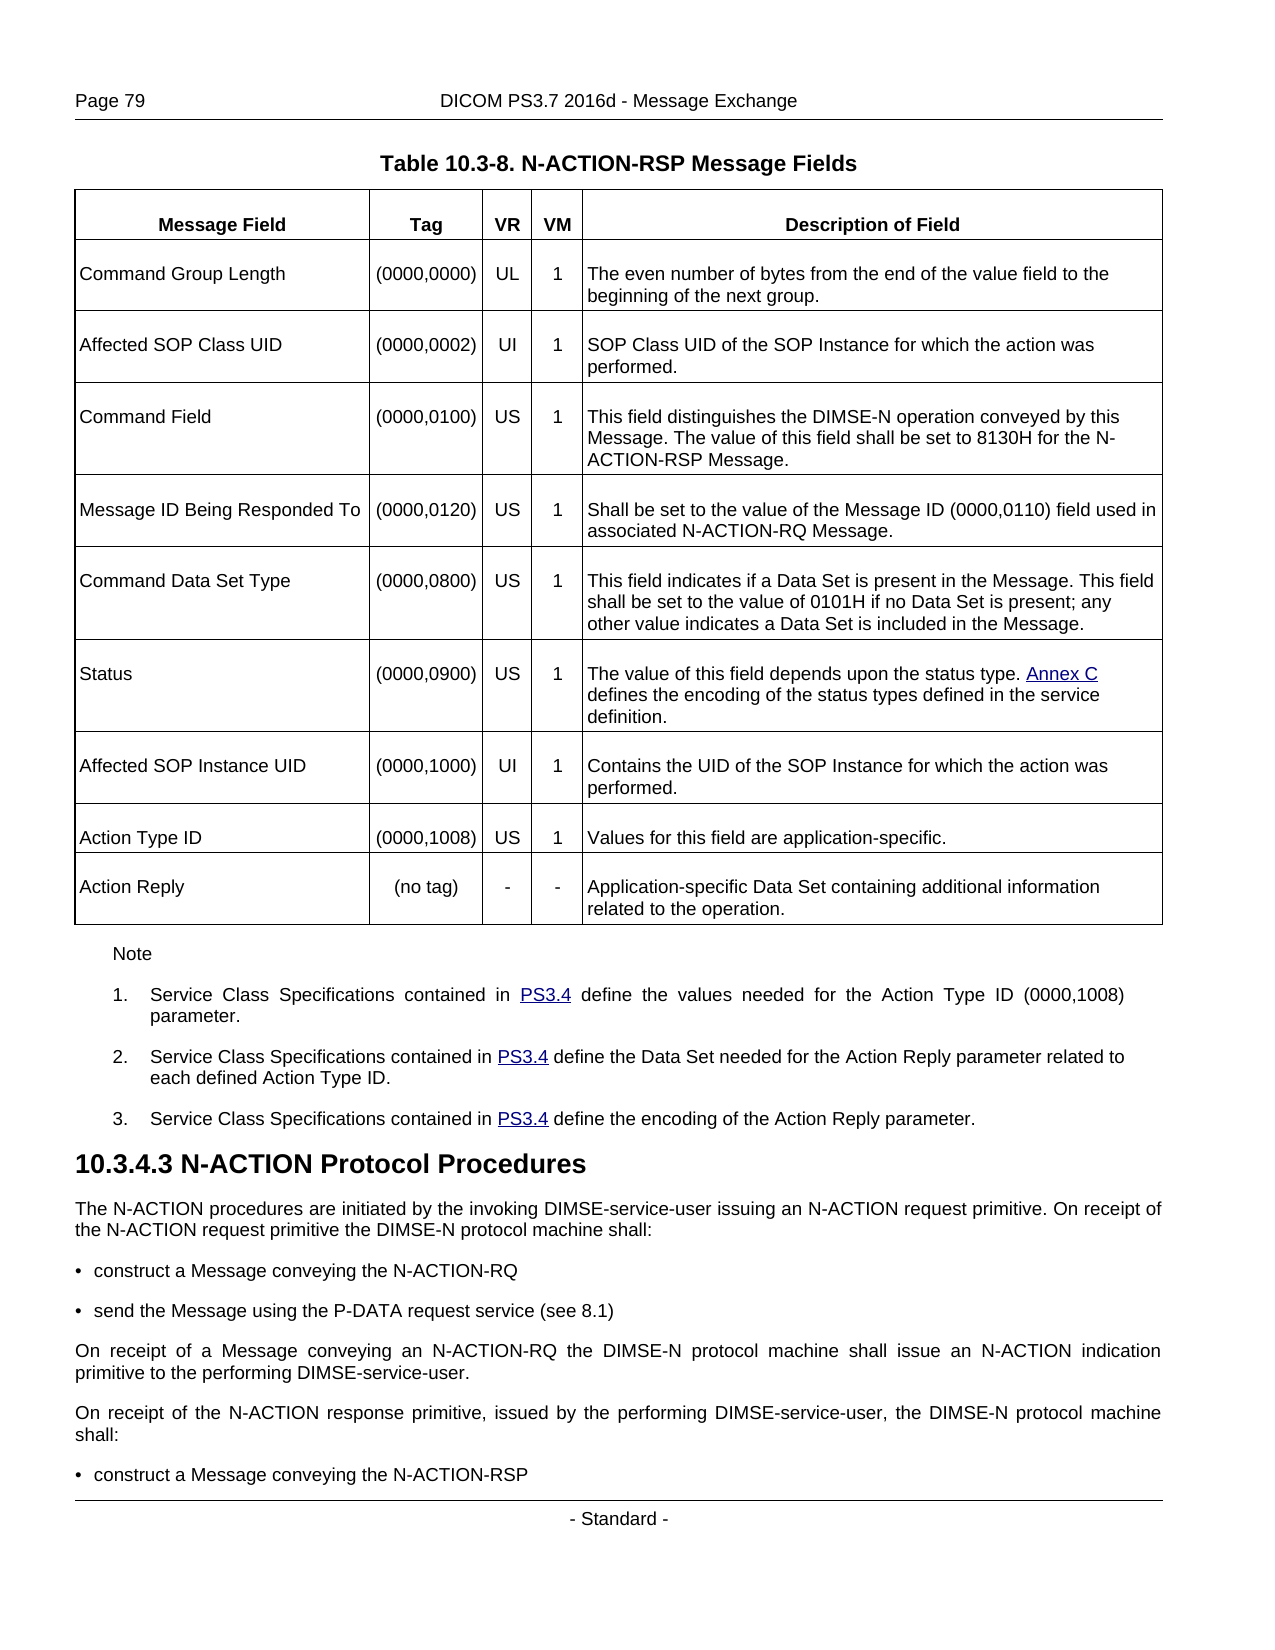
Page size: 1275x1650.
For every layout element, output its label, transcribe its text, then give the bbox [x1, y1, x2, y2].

text On receipt of the N-ACTION response primitive, issued by the performing DIMSE-service-user, the DIMSE-N protocol machine shall: [75, 1402, 1162, 1445]
table_header Tag [370, 190, 482, 239]
table_cell Command Field [76, 383, 369, 474]
table_cell Command Group Length [76, 240, 369, 310]
table_cell Application-specific Data Set containing additional information related to the operation. [583, 853, 1162, 923]
table_cell (0000,1008) [370, 804, 482, 852]
table_cell - [532, 853, 582, 923]
table_header VM [532, 190, 582, 239]
table_cell US [483, 475, 531, 546]
table_cell (0000,0002) [370, 311, 482, 382]
table_cell 1 [532, 640, 582, 731]
list construct a Message conveying the N-ACTION-RQ [75, 1259, 1162, 1281]
text The N-ACTION procedures are initiated by the invoking DIMSE-service-user issuing an N-ACTION request primitive. On receipt of the N-ACTION request primitive the DIMSE-N protocol machine shall: [75, 1198, 1162, 1241]
table_header Description of Field [583, 190, 1162, 239]
table_cell (0000,0000) [370, 240, 482, 310]
table_cell Affected SOP Instance UID [76, 732, 369, 802]
table_cell SOP Class UID of the SOP Instance for which the action was performed. [583, 311, 1162, 382]
table_cell Contains the UID of the SOP Instance for which the action was performed. [583, 732, 1162, 802]
table_cell UI [483, 311, 531, 382]
text Table 10.3-8. N-ACTION-RSP Message Fields [75, 150, 1162, 176]
table_cell Message ID Being Responded To [76, 475, 369, 546]
table_cell (0000,0900) [370, 640, 482, 731]
table_cell - [483, 853, 531, 923]
table_cell 1 [532, 383, 582, 474]
table_cell Command Data Set Type [76, 547, 369, 638]
text 10.3.4.3 N-ACTION Protocol Procedures [75, 1148, 1162, 1179]
table_cell Affected SOP Class UID [76, 311, 369, 382]
table_cell 1 [532, 732, 582, 802]
table_cell Status [76, 640, 369, 731]
table_cell 1 [532, 240, 582, 310]
table_header Message Field [76, 190, 369, 239]
table_cell (0000,0120) [370, 475, 482, 546]
table_cell US [483, 383, 531, 474]
table_cell US [483, 547, 531, 638]
list Service Class Specifications contained in PS3.4 define the Data Set needed for the Action Reply parameter related to each defined Action Type ID. [112, 1045, 1125, 1088]
table_cell US [483, 640, 531, 731]
table_cell Values for this field are application-specific. [583, 804, 1162, 852]
table_cell UL [483, 240, 531, 310]
list construct a Message conveying the N-ACTION-RSP [75, 1464, 1162, 1485]
list Service Class Specifications contained in PS3.4 define the encoding of the Action Reply parameter. [112, 1107, 1125, 1129]
text On receipt of a Message conveying an N-ACTION-RQ the DIMSE-N protocol machine shall issue an N-ACTION indication primitive to the performing DIMSE-service-user. [75, 1340, 1162, 1383]
list send the Message using the P-DATA request service (see 8.1) [75, 1300, 1162, 1321]
table_cell (no tag) [370, 853, 482, 923]
table_cell (0000,0100) [370, 383, 482, 474]
table_cell US [483, 804, 531, 852]
list Service Class Specifications contained in PS3.4 define the values needed for the Action Type ID (0000,1008) parameter. [112, 983, 1125, 1027]
table_cell 1 [532, 804, 582, 852]
table_cell The even number of bytes from the end of the value field to the beginning of the next group. [583, 240, 1162, 310]
table_cell Action Type ID [76, 804, 369, 852]
table_cell 1 [532, 311, 582, 382]
table_cell This field indicates if a Data Set is present in the Message. This field shall be set to the value of 0101H if no Data Set is present; any other value indicates a Data Set is included in the Message. [583, 547, 1162, 638]
table_cell Shall be set to the value of the Message ID (0000,0110) field used in associated N-ACTION-RQ Message. [583, 475, 1162, 546]
table_cell 1 [532, 547, 582, 638]
table_cell 1 [532, 475, 582, 546]
text Note [112, 943, 1125, 965]
table_cell Action Reply [76, 853, 369, 923]
table_cell UI [483, 732, 531, 802]
table_cell (0000,1000) [370, 732, 482, 802]
table_cell This field distinguishes the DIMSE-N operation conveyed by this Message. The value of this field shall be set to 8130H for the N-ACTION-RSP Message. [583, 383, 1162, 474]
table_cell The value of this field depends upon the status type. Annex C defines the encoding of the status types defined in the service definition. [583, 640, 1162, 731]
table_cell (0000,0800) [370, 547, 482, 638]
table_header VR [483, 190, 531, 239]
